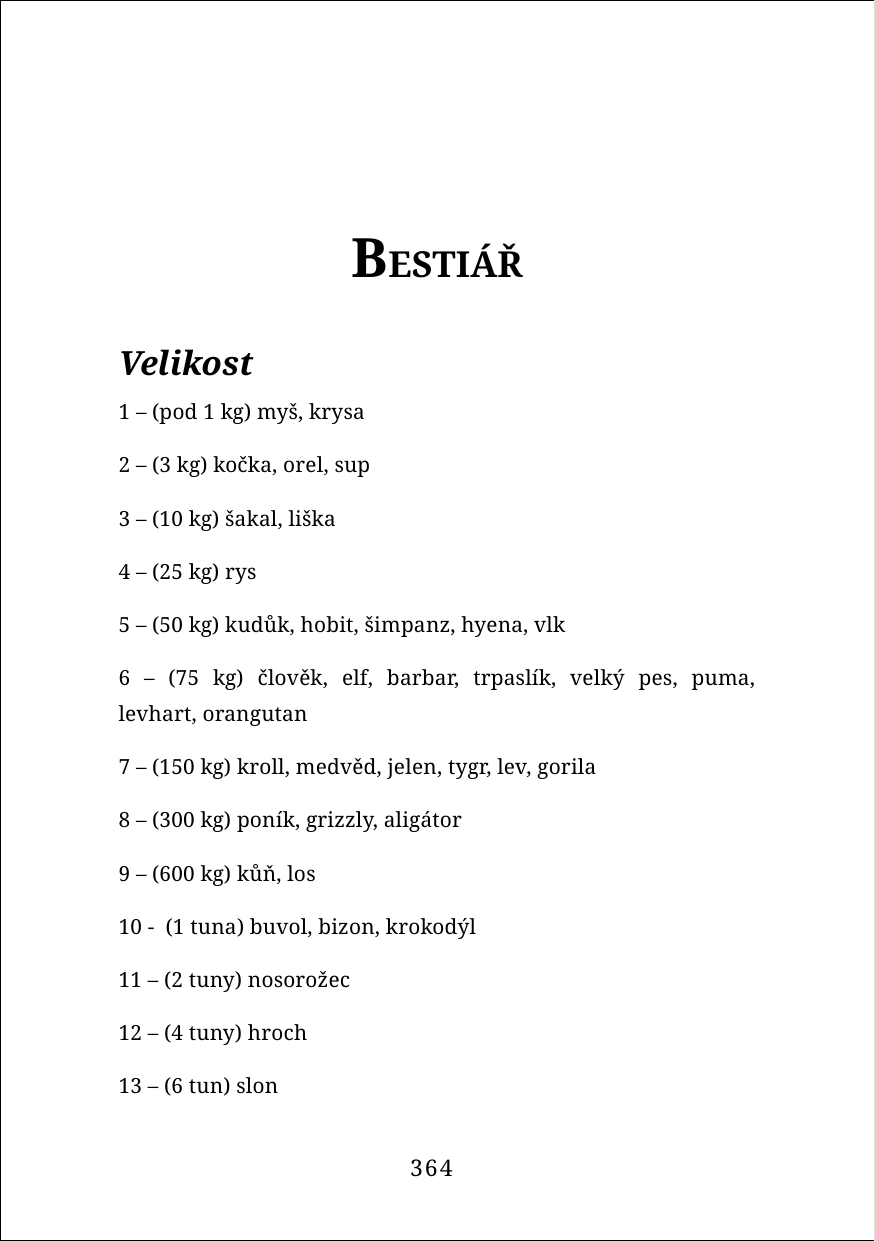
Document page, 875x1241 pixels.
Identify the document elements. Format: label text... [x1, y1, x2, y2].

subtitle Bestiář [118, 219, 756, 293]
text 13 – (6 tun) slon [118, 1072, 756, 1100]
text 6 – (75 kg) člověk, elf, barbar, trpaslík, velký pes, puma, levhart, orangutan [118, 663, 756, 727]
text 11 – (2 tuny) nosorožec [118, 965, 756, 993]
text 10 - (1 tuna) buvol, bizon, krokodýl [118, 912, 756, 940]
text 12 – (4 tuny) hroch [118, 1018, 756, 1047]
text 1 – (pod 1 kg) myš, krysa [118, 397, 756, 426]
text 7 – (150 kg) kroll, medvěd, jelen, tygr, lev, gorila [118, 752, 756, 781]
text 3 – (10 kg) šakal, liška [118, 504, 756, 532]
text 9 – (600 kg) kůň, los [118, 859, 756, 887]
text 2 – (3 kg) kočka, orel, sup [118, 451, 756, 479]
text 4 – (25 kg) rys [118, 557, 756, 585]
text 5 – (50 kg) kudůk, hobit, šimpanz, hyena, vlk [118, 610, 756, 639]
text 8 – (300 kg) poník, grizzly, aligátor [118, 805, 756, 834]
subtitle Velikost [118, 340, 756, 386]
